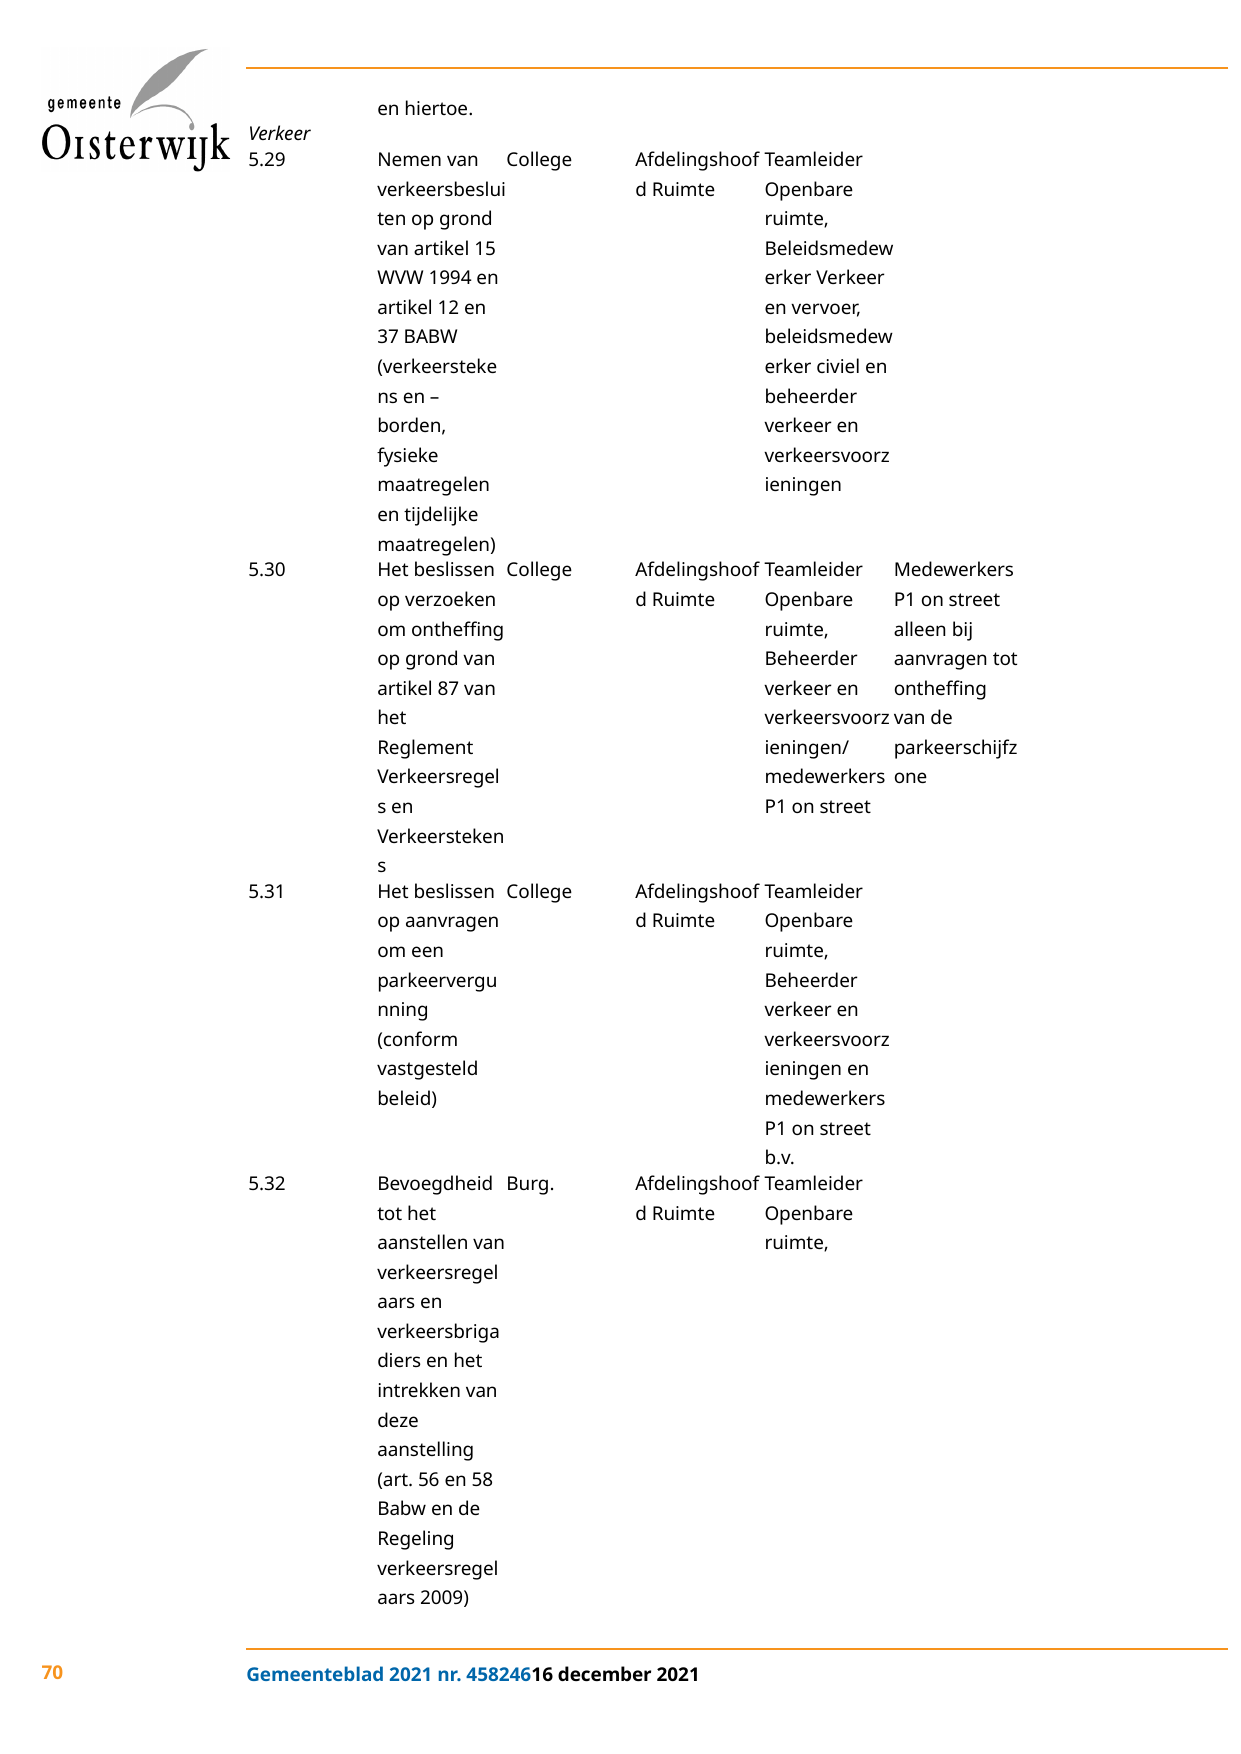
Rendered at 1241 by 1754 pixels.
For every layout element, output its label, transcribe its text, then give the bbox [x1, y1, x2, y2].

table_cell 5.31 [248, 878, 377, 1170]
table_cell [248, 95, 377, 121]
table_cell Afdelingshoofd Ruimte [635, 878, 764, 1170]
table_cell [1023, 557, 1152, 878]
picture [41, 47, 231, 172]
table_cell College [506, 557, 635, 878]
table_cell 5.30 [248, 557, 377, 878]
table_cell en hiertoe. [377, 95, 506, 121]
table_cell Het beslissen op verzoeken om ontheffing op grond van artikel 87 van het Reglement Verkeersregels en Verkeerstekens [377, 557, 506, 878]
table_cell Teamleider Openbare ruimte, [764, 1170, 893, 1610]
table_cell Teamleider Openbare ruimte, Beheerder verkeer en verkeersvoorzieningen/ medewerkers P1 on street [764, 557, 893, 878]
table_cell [894, 146, 1022, 557]
table_cell Bevoegdheid tot het aanstellen van verkeersregelaars en verkeersbrigadiers en het intrekken van deze aanstelling (art. 56 en 58 Babw en de Regeling verkeersregelaars 2009) [377, 1170, 506, 1610]
table_cell [894, 1170, 1022, 1610]
table_cell [764, 95, 893, 121]
table_cell College [506, 878, 635, 1170]
table_cell Burg. [506, 1170, 635, 1610]
table_cell Medewerkers P1 on street alleen bij aanvragen tot ontheffing van de parkeerschijfzone [894, 557, 1022, 878]
table_cell [1023, 1170, 1152, 1610]
table_cell Teamleider Openbare ruimte, Beleidsmedewerker Verkeer en vervoer, beleidsmedewerker civiel en beheerder verkeer en verkeersvoorzieningen [764, 146, 893, 557]
table_cell Afdelingshoofd Ruimte [635, 146, 764, 557]
table_cell [1023, 878, 1152, 1170]
table_cell [1023, 95, 1152, 121]
table_cell 5.29 [248, 146, 377, 557]
table_cell Verkeer [248, 121, 1022, 146]
table_cell Afdelingshoofd Ruimte [635, 1170, 764, 1610]
table_cell College [506, 146, 635, 557]
table_cell [1023, 121, 1152, 146]
table_cell Nemen van verkeersbesluiten op grond van artikel 15 WVW 1994 en artikel 12 en 37 BABW (verkeerstekens en – borden, fysieke maatregelen en tijdelijke maatregelen) [377, 146, 506, 557]
table_cell [1023, 146, 1152, 557]
table_cell [894, 878, 1022, 1170]
table_cell [635, 95, 764, 121]
table_cell [506, 95, 635, 121]
table_cell Het beslissen op aanvragen om een parkeervergunning (conform vastgesteld beleid) [377, 878, 506, 1170]
table_cell Afdelingshoofd Ruimte [635, 557, 764, 878]
table_cell Teamleider Openbare ruimte, Beheerder verkeer en verkeersvoorzieningen en medewerkers P1 on street b.v. [764, 878, 893, 1170]
table_cell 5.32 [248, 1170, 377, 1610]
table_cell [894, 95, 1022, 121]
